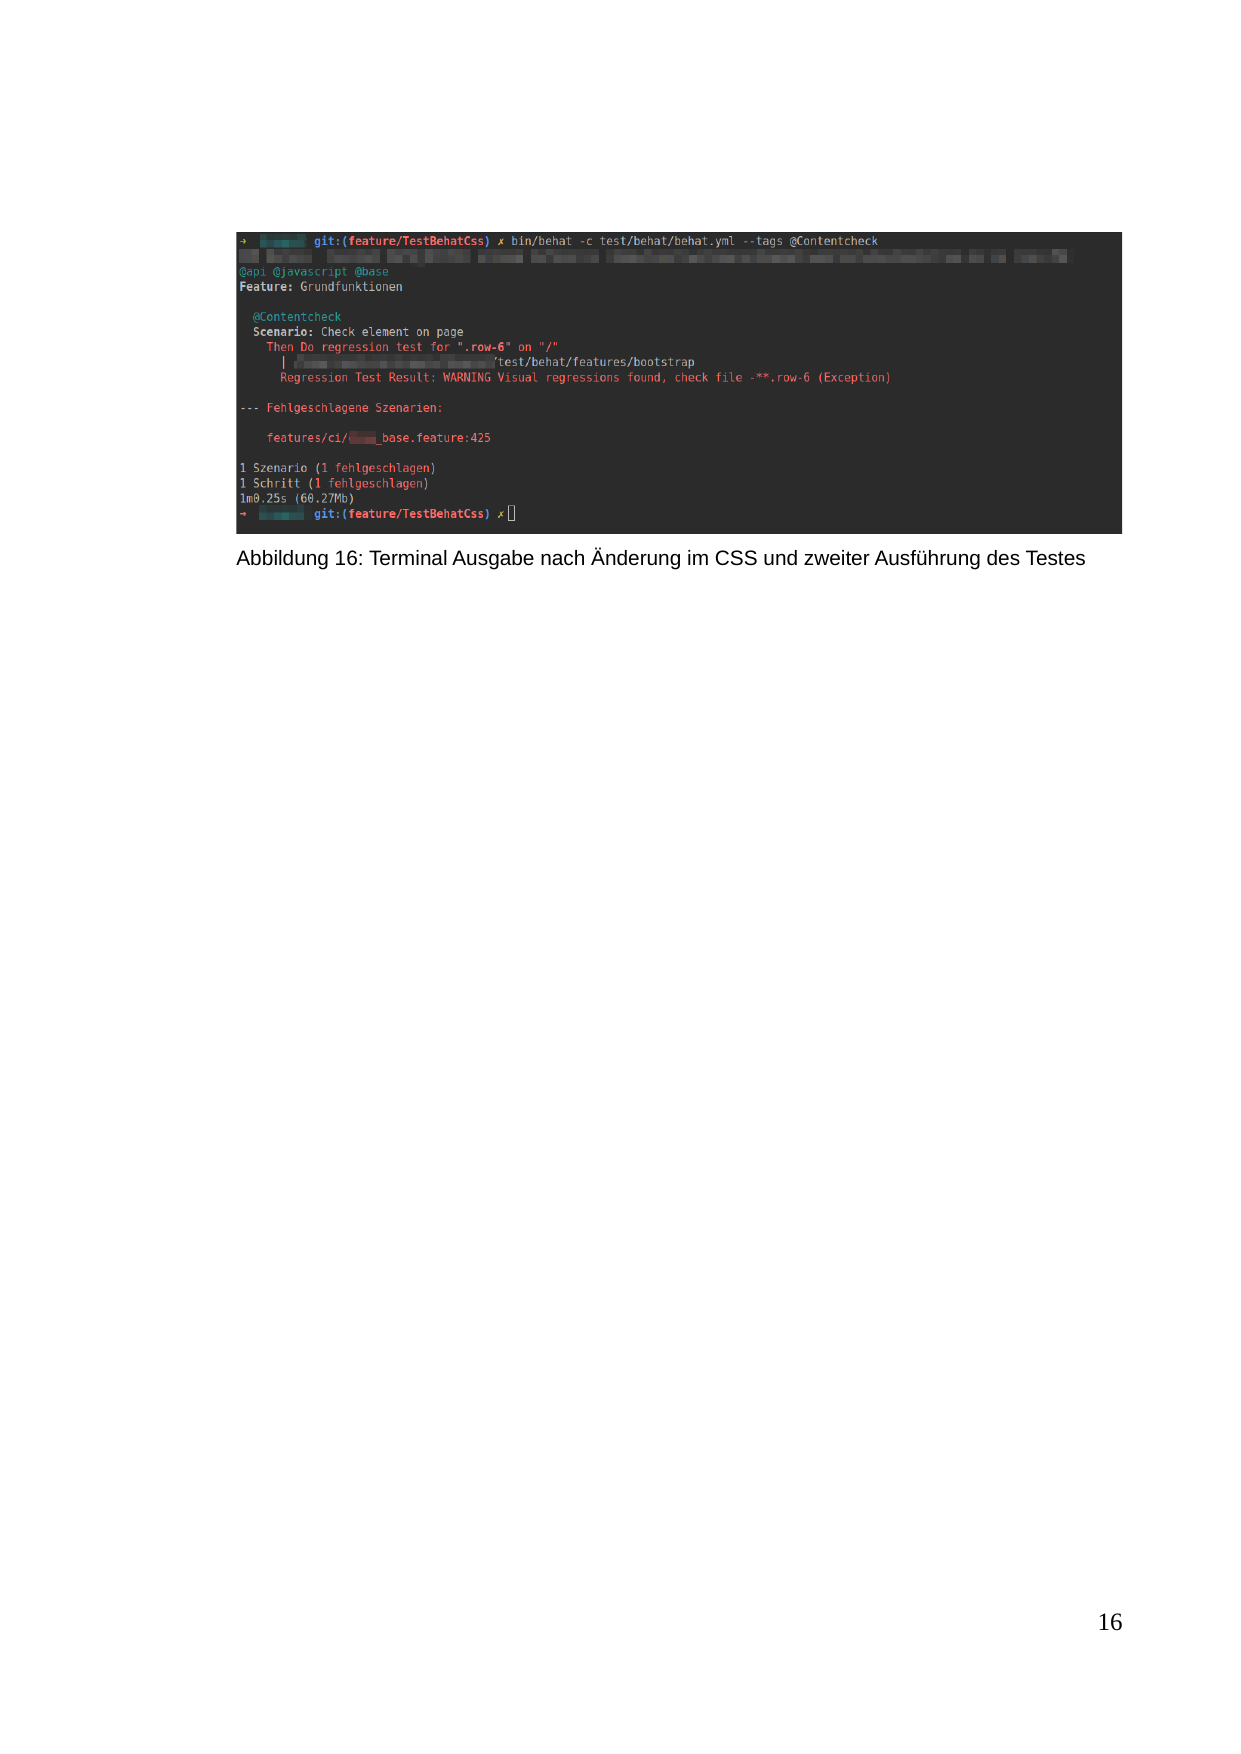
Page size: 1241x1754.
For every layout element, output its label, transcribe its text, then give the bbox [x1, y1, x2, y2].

picture [236, 232, 1123, 534]
text Abbildung 16: Terminal Ausgabe nach Änderung im CSS und zweiter Ausführung des Testes [236, 534, 1122, 569]
